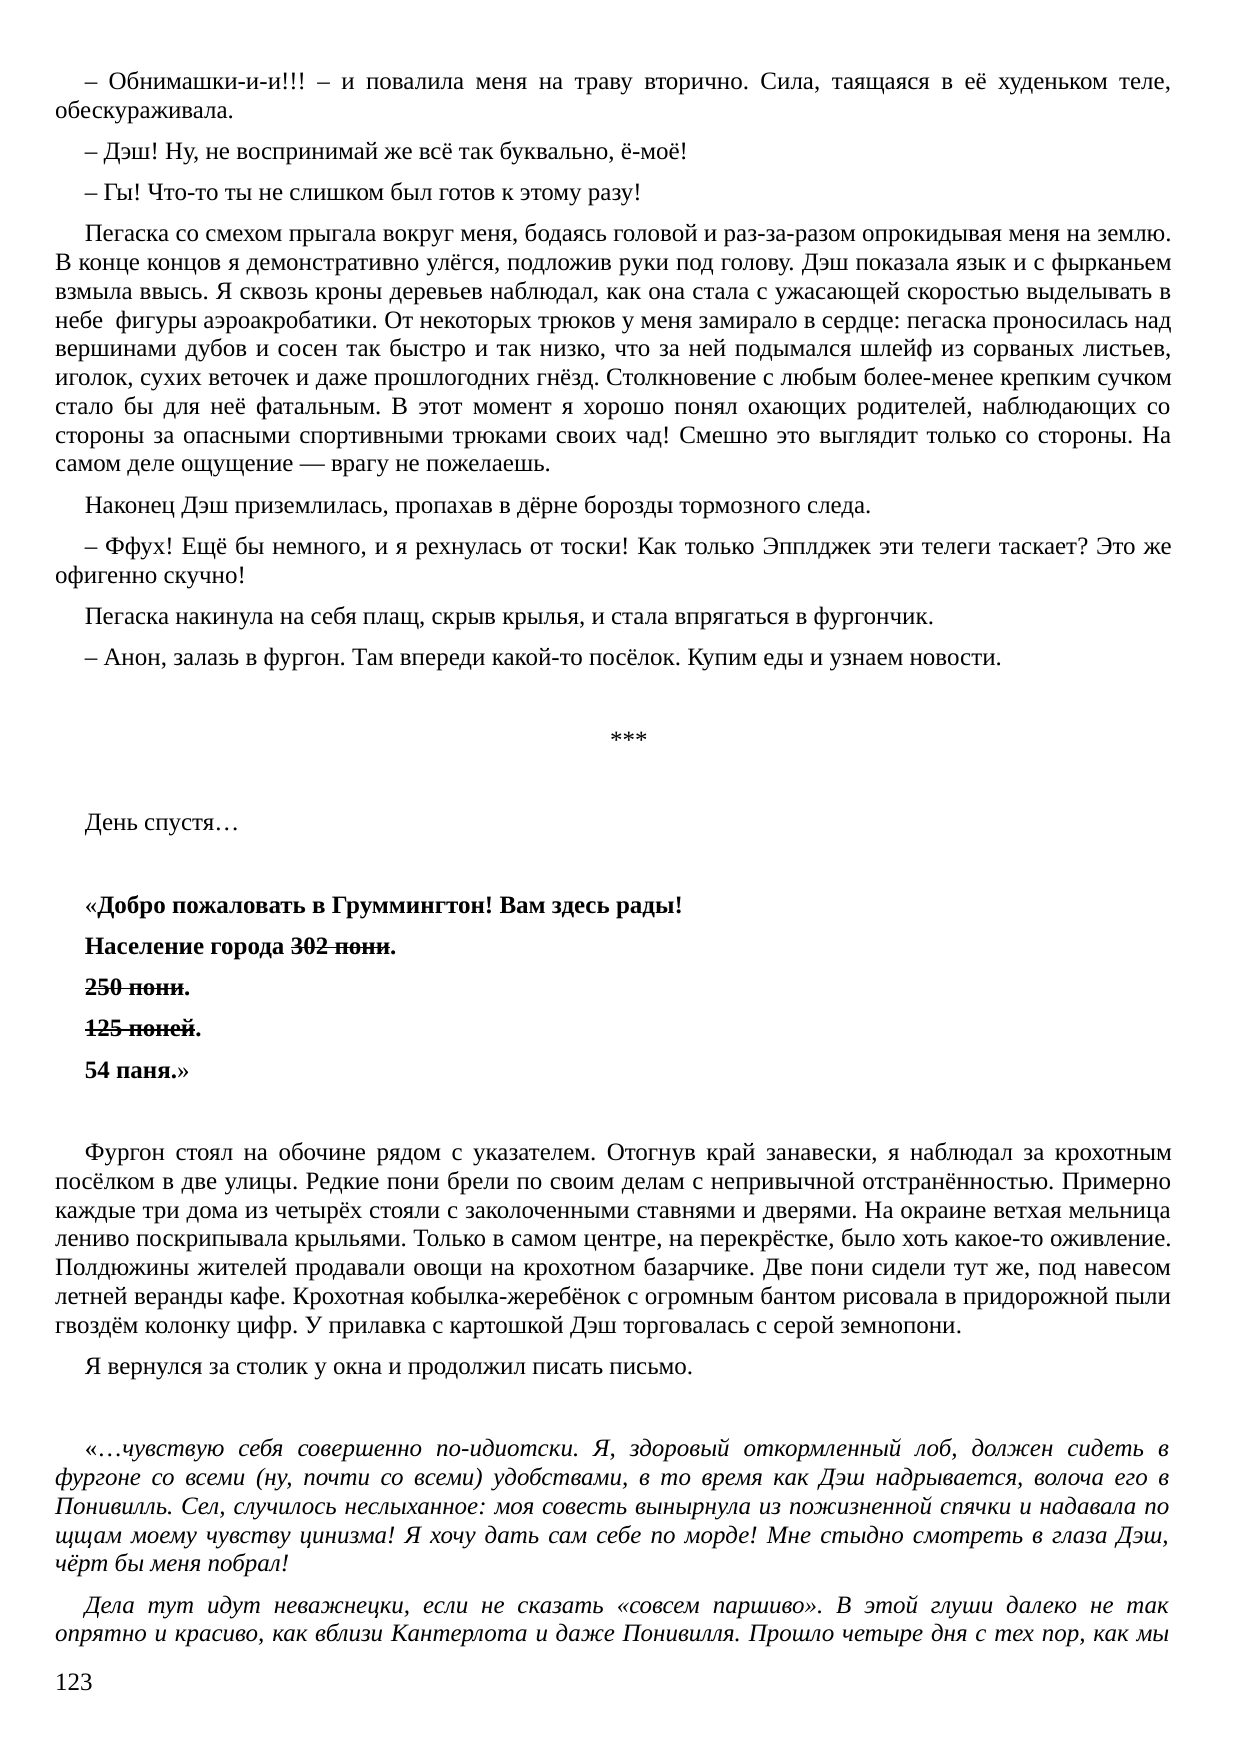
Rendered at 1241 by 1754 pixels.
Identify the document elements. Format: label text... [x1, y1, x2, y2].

text – Обнимашки-и-и!!! – и повалила меня на траву вторично. Сила, таящаяся в её худеньком теле, обескураживала. [55, 66, 1173, 123]
text Население города 302 пони. [55, 931, 1173, 960]
text 250 пони. [55, 972, 1173, 1001]
text Наконец Дэш приземлилась, пропахав в дёрне борозды тормозного следа. [55, 490, 1173, 518]
text День спустя… [55, 807, 1173, 836]
text «…чувствую себя совершенно по-идиотски. Я, здоровый откормленный лоб, должен сидеть в фургоне со всеми (ну, почти со всеми) удобствами, в то время как Дэш надрывается, волоча его в Понивилль. Сел, случилось неслыханное: моя совесть вынырнула из пожизненной спячки и надавала по щщам моему чувству цинизма! Я хочу дать сам себе по морде! Мне стыдно смотреть в глаза Дэш, чёрт бы меня побрал! [55, 1433, 1173, 1577]
text *** [55, 725, 1173, 753]
text Пегаска накинула на себя плащ, скрыв крылья, и стала впрягаться в фургончик. [55, 601, 1173, 630]
text Я вернулся за столик у окна и продолжил писать письмо. [55, 1351, 1173, 1380]
text Пегаска со смехом прыгала вокруг меня, бодаясь головой и раз-за-разом опрокидывая меня на землю. В конце концов я демонстративно улёгся, подложив руки под голову. Дэш показала язык и с фырканьем взмыла ввысь. Я сквозь кроны деревьев наблюдал, как она стала с ужасающей скоростью выделывать в небе фигуры аэроакробатики. От некоторых трюков у меня замирало в сердце: пегаска проносилась над вершинами дубов и сосен так быстро и так низко, что за ней подымался шлейф из сорваных листьев, иголок, сухих веточек и даже прошлогодних гнёзд. Столкновение с любым более-менее крепким сучком стало бы для неё фатальным. В этот момент я хорошо понял охающих родителей, наблюдающих со стороны за опасными спортивными трюками своих чад! Смешно это выглядит только со стороны. На самом деле ощущение — врагу не пожелаешь. [55, 218, 1173, 477]
text – Ффух! Ещё бы немного, и я рехнулась от тоски! Как только Эпплджек эти телеги таскает? Это же офигенно скучно! [55, 531, 1173, 588]
text 54 паня.» [55, 1055, 1173, 1083]
text – Дэш! Ну, не воспринимай же всё так буквально, ё-моё! [55, 136, 1173, 165]
text Фургон стоял на обочине рядом с указателем. Отогнув край занавески, я наблюдал за крохотным посёлком в две улицы. Редкие пони брели по своим делам с непривычной отстранённостью. Примерно каждые три дома из четырёх стояли с заколоченными ставнями и дверями. На окраине ветхая мельница лениво поскрипывала крыльями. Только в самом центре, на перекрёстке, было хоть какое-то оживление. Полдюжины жителей продавали овощи на крохотном базарчике. Две пони сидели тут же, под навесом летней веранды кафе. Крохотная кобылка-жеребёнок с огромным бантом рисовала в придорожной пыли гвоздём колонку цифр. У прилавка с картошкой Дэш торговалась с серой земнопони. [55, 1137, 1173, 1338]
text 125 поней. [55, 1013, 1173, 1042]
text «Добро пожаловать в Груммингтон! Вам здесь рады! [55, 890, 1173, 918]
text – Анон, залазь в фургон. Там впереди какой-то посёлок. Купим еды и узнаем новости. [55, 642, 1173, 671]
text – Гы! Что-то ты не слишком был готов к этому разу! [55, 177, 1173, 206]
text Дела тут идут неважнецки, если не сказать «совсем паршиво». В этой глуши далеко не так опрятно и красиво, как вблизи Кантерлота и даже Понивилля. Прошло четыре дня с тех пор, как мы [55, 1590, 1173, 1647]
